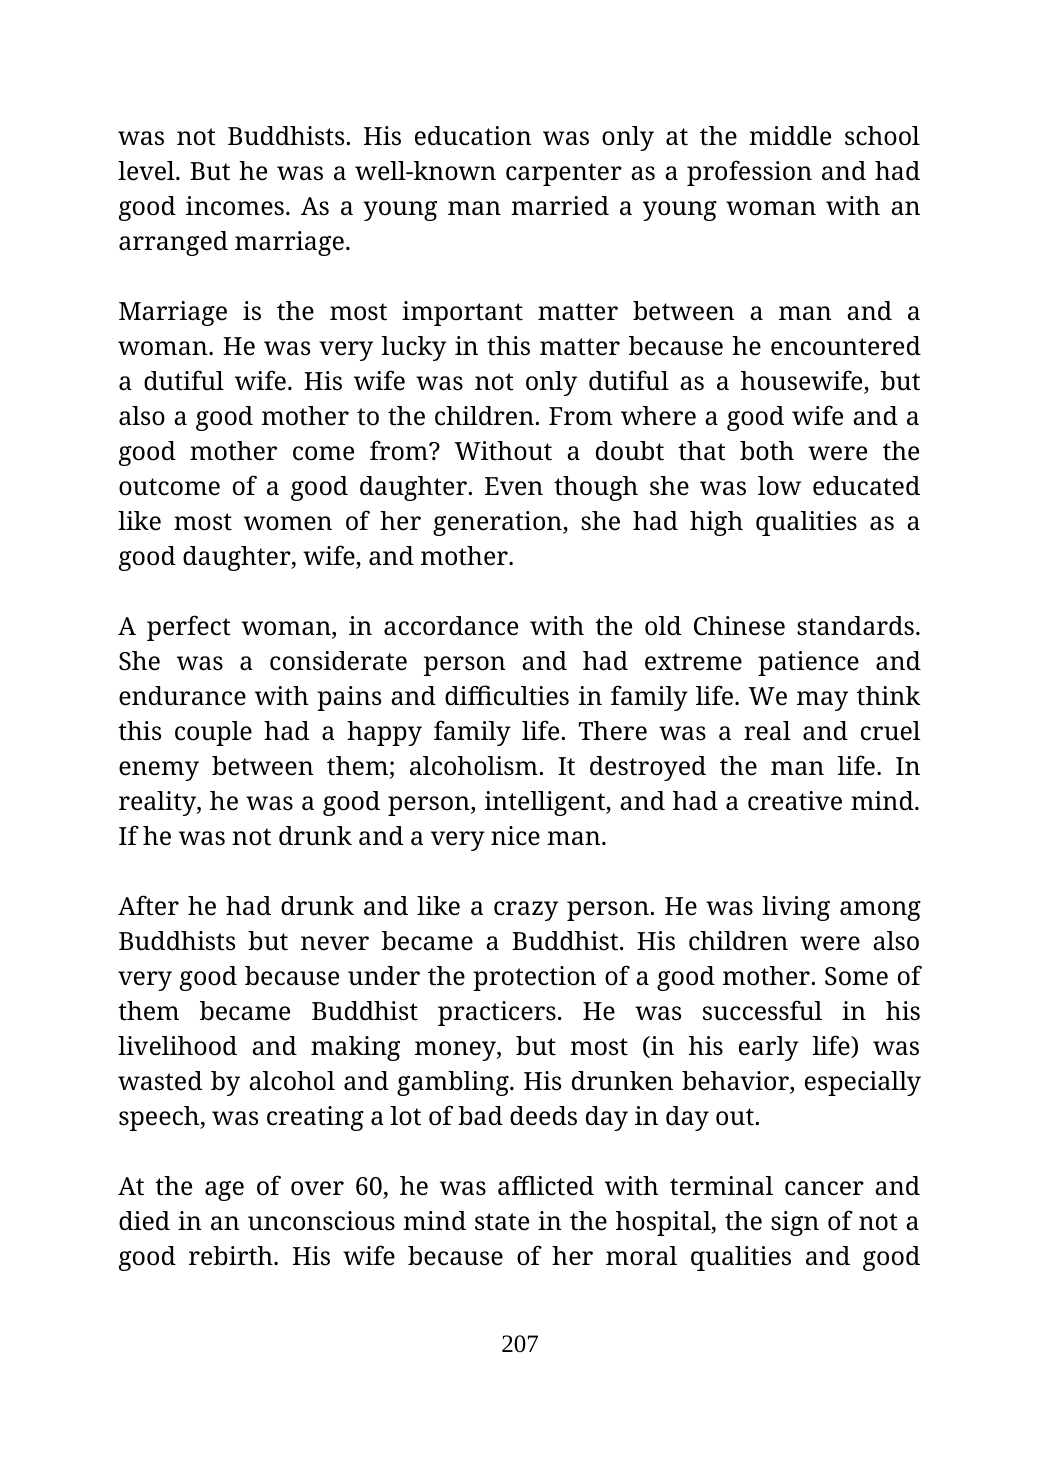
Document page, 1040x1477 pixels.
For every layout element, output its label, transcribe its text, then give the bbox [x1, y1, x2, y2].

text was not Buddhists. His education was only at the middle school level. But he was a well-known carpenter as a profession and had good incomes. As a young man married a young woman with an arranged marriage. Marriage is the most important matter between a man and a woman. He was very lucky in this matter because he encountered a dutiful wife. His wife was not only dutiful as a housewife, but also a good mother to the children. From where a good wife and a good mother come from? Without a doubt that both were the outcome of a good daughter. Even though she was low educated like most women of her generation, she had high qualities as a good daughter, wife, and mother. A perfect woman, in accordance with the old Chinese standards. She was a considerate person and had extreme patience and endurance with pains and difficulties in family life. We may think this couple had a happy family life. There was a real and cruel enemy between them; alcoholism. It destroyed the man life. In reality, he was a good person, intelligent, and had a creative mind. If he was not drunk and a very nice man. After he had drunk and like a crazy person. He was living among Buddhists but never became a Buddhist. His children were also very good because under the protection of a good mother. Some of them became Buddhist practicers. He was successful in his livelihood and making money, but most (in his early life) was wasted by alcohol and gambling. His drunken behavior, especially speech, was creating a lot of bad deeds day in day out. At the age of over 60, he was afflicted with terminal cancer and died in an unconscious mind state in the hospital, the sign of not a good rebirth. His wife because of her moral qualities and good [118, 118, 922, 1273]
